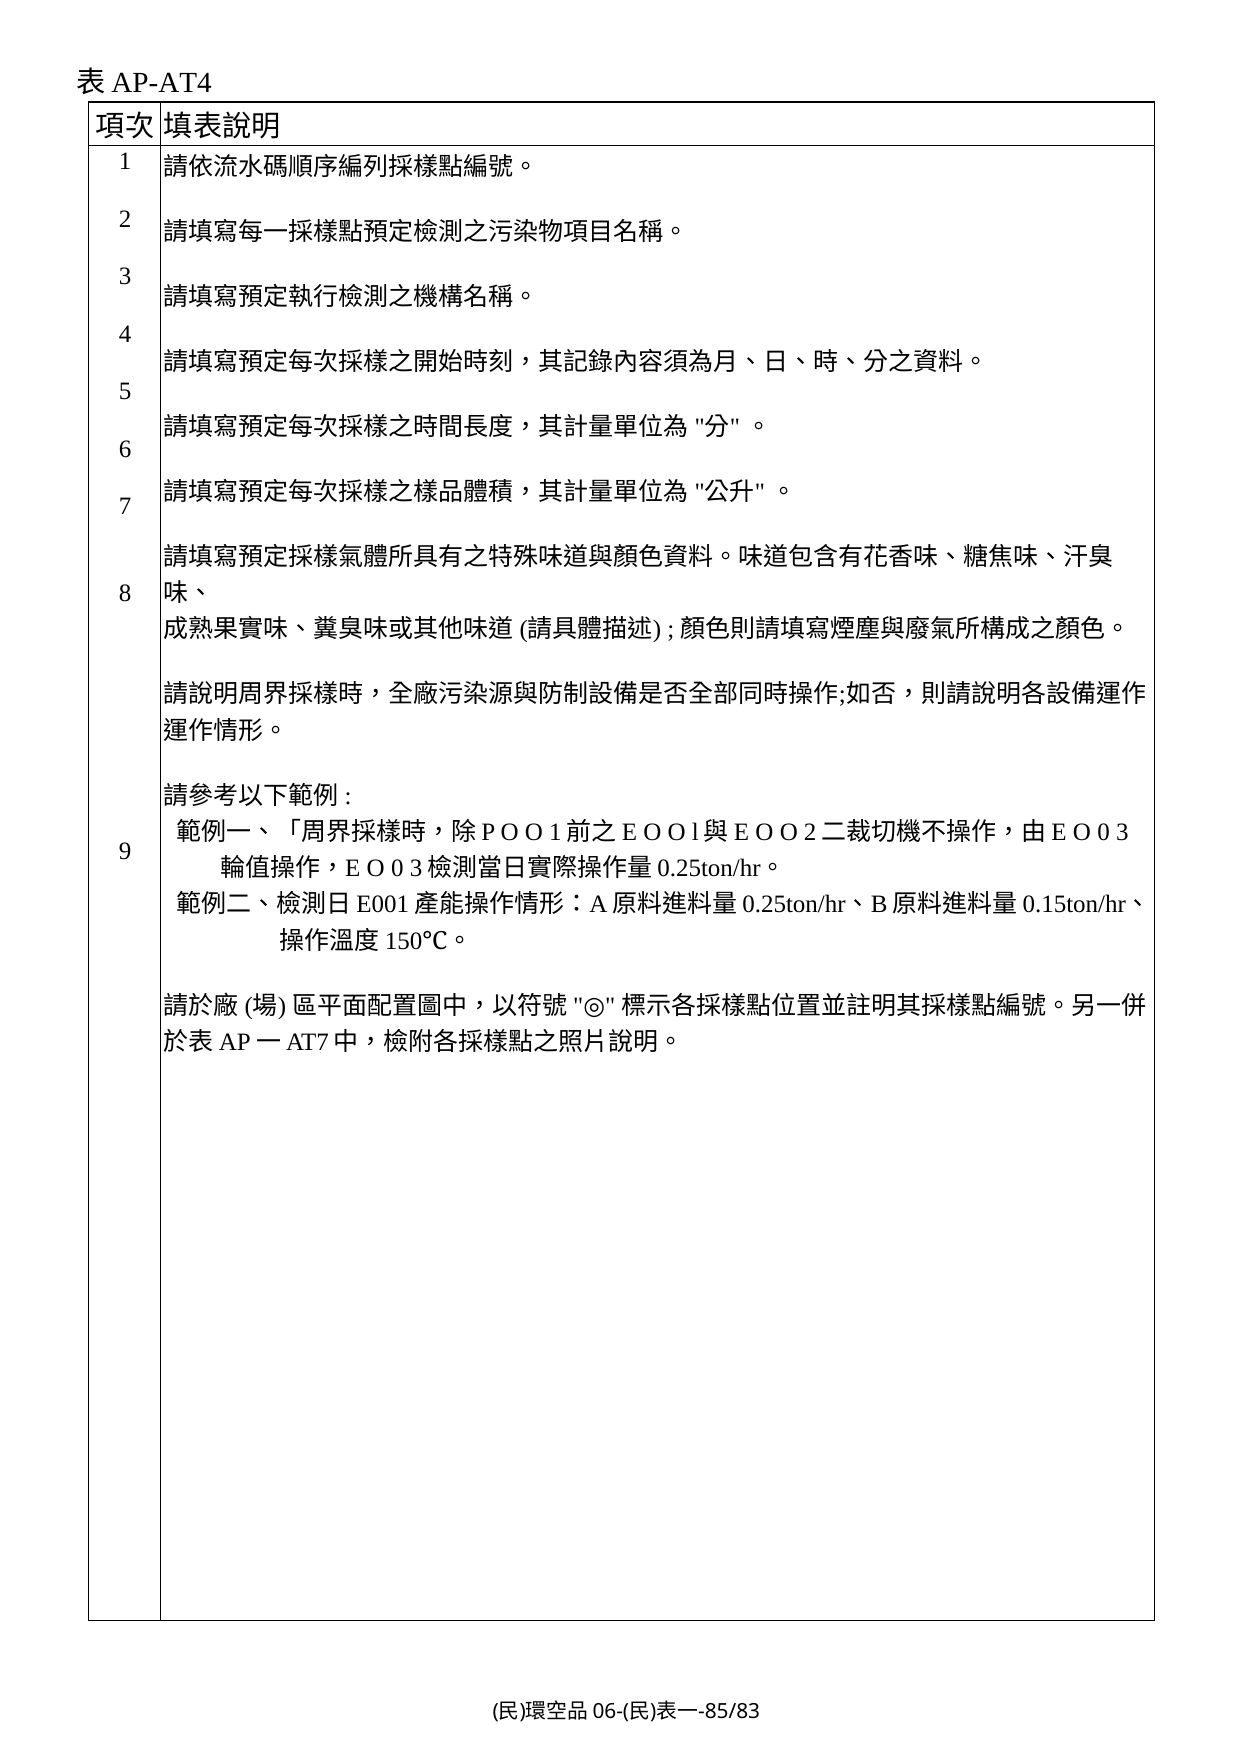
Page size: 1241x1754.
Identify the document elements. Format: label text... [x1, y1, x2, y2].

text 表AP-AT4 [76, 59, 1163, 101]
table_cell 1 2 3 4 5 6 7 8 9 [89, 146, 160, 1620]
table_cell 請依流水碼順序編列採樣點編號。 請填寫每一採樣點預定檢測之污染物項目名稱。 請填寫預定執行檢測之機構名稱。 請填寫預定每次採樣之開始時刻，其記錄內容須為月、日、時、分之資料。 請填寫預定每次採樣之時間長度，其計量單位為 "分" 。 請填寫預定每次採樣之樣品體積，其計量單位為 "公升" 。 請填寫預定採樣氣體所具有之特殊味道與顏色資料。味道包含有花香味、糖焦味、汗臭味、 成熟果實味、糞臭味或其他味道 (請具體描述) ; 顏色則請填寫煙塵與廢氣所構成之顏色。 請說明周界採樣時，全廠污染源與防制設備是否全部同時操作;如否，則請說明各設備運作 運作情形。 請參考以下範例 : 範例一、「周界採樣時，除P O O 1前之E O O l與E O O 2二裁切機不操作，由E O 0 3 輪值操作，E O 0 3檢測當日實際操作量0.25ton/hr。 範例二、檢測日E001產能操作情形：A原料進料量0.25ton/hr、B原料進料量0.15ton/hr、操作溫度150℃。 請於廠 (場) 區平面配置圖中，以符號 "◎" 標示各採樣點位置並註明其採樣點編號。另一併於表AP一AT7中，檢附各採樣點之照片說明。 [161, 146, 1154, 1620]
table_header 項次 [89, 103, 160, 145]
table_header 填表說明 [161, 103, 1154, 145]
